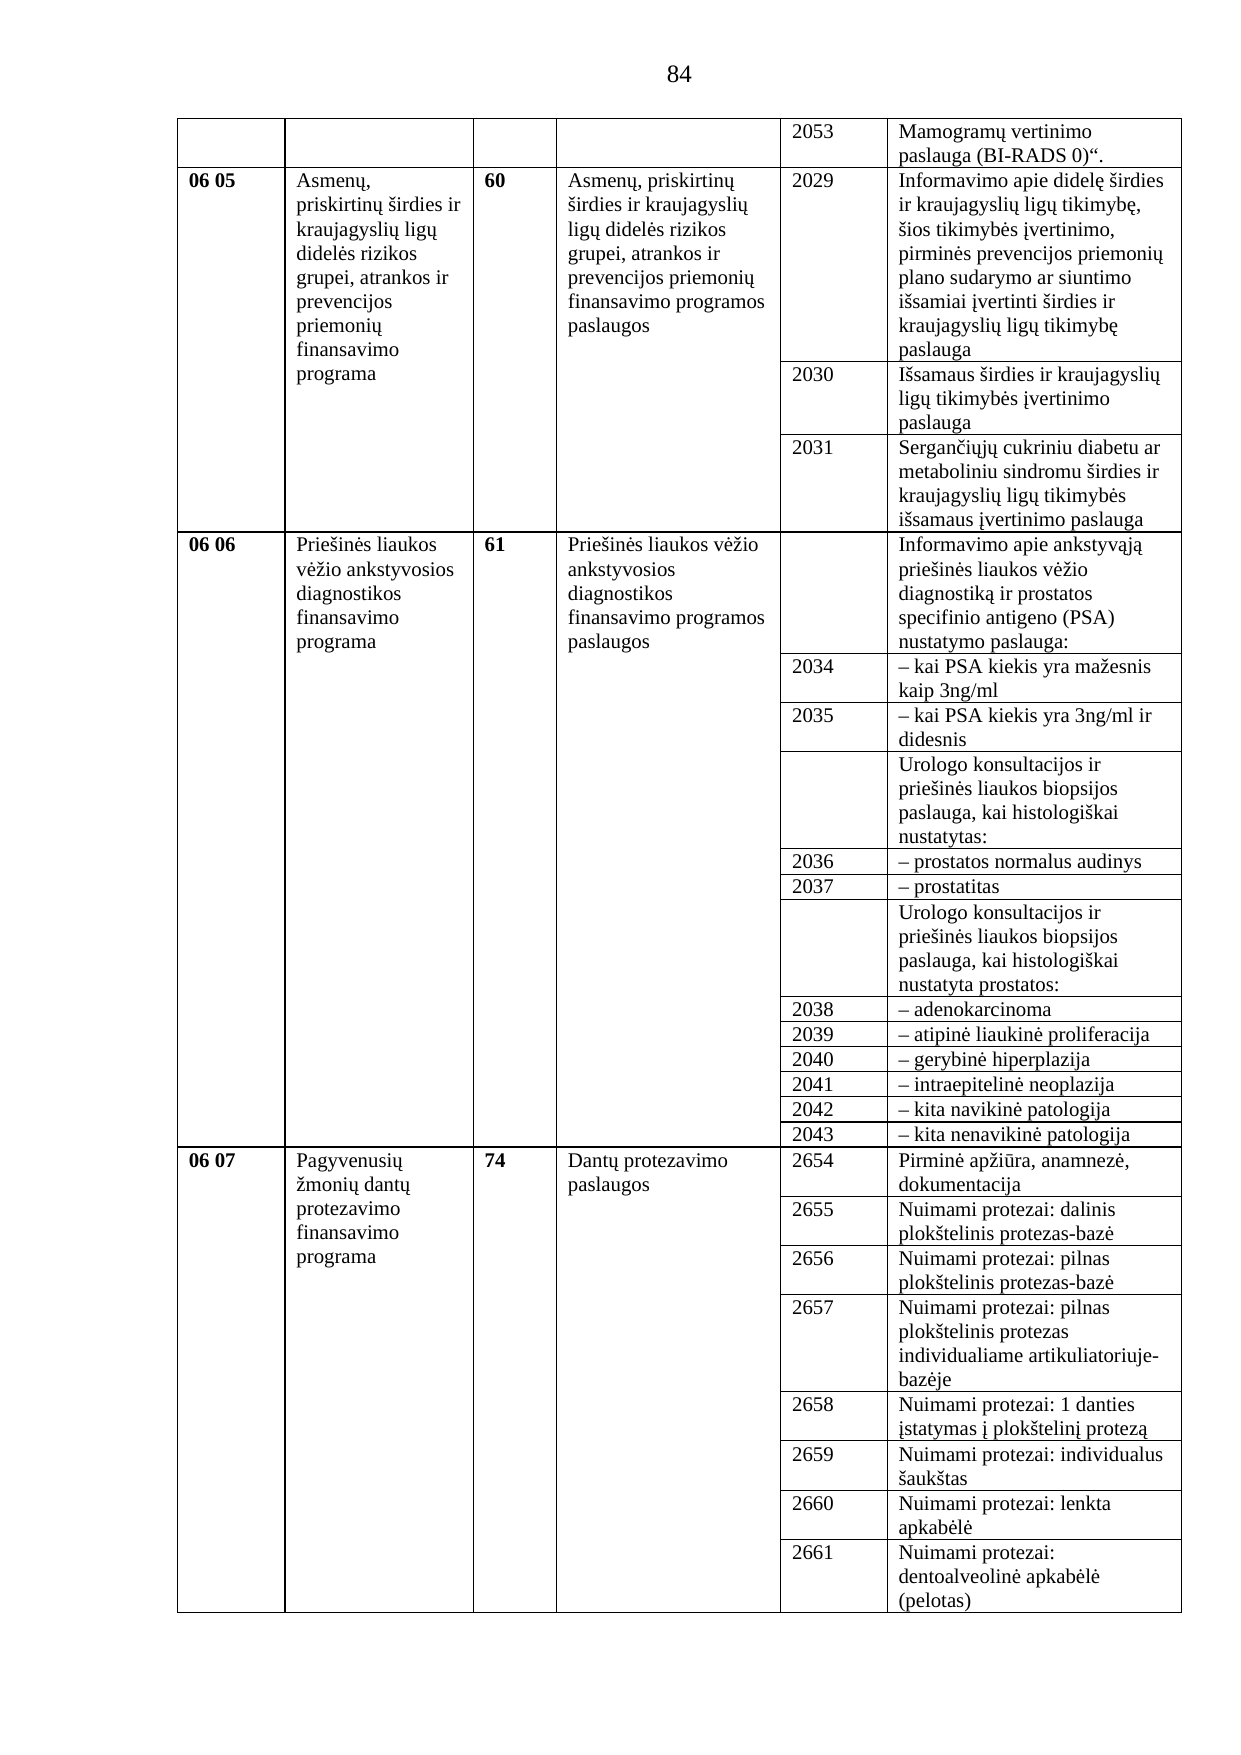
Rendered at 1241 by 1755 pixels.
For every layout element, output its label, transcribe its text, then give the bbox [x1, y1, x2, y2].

table_cell Sergančiųjų cukriniu diabetu ar metaboliniu sindromu širdies ir kraujagyslių ligų tikimybės išsamaus įvertinimo paslauga [888, 435, 1181, 531]
table_cell 60 [474, 168, 556, 531]
table_cell 2030 [781, 362, 887, 434]
table_cell 2656 [781, 1246, 887, 1294]
table_cell Nuimami protezai: pilnas plokštelinis protezas individualiame artikuliatoriuje-bazėje [888, 1295, 1181, 1391]
table_cell [781, 533, 887, 653]
table_cell 2661 [781, 1540, 887, 1612]
table_cell 2039 [781, 1022, 887, 1046]
table_cell 2031 [781, 435, 887, 531]
table_cell 2036 [781, 849, 887, 873]
table_cell Mamogramų vertinimo paslauga (BI-RADS 0)“. [888, 119, 1181, 167]
table_cell – atipinė liaukinė proliferacija [888, 1022, 1181, 1046]
table_cell 2037 [781, 875, 887, 898]
table_cell Priešinės liaukos vėžio ankstyvosios diagnostikos finansavimo programa [286, 533, 473, 1146]
table_cell Nuimami protezai: 1 danties įstatymas į plokštelinį protezą [888, 1392, 1181, 1440]
table_cell Nuimami protezai: dalinis plokštelinis protezas-bazė [888, 1197, 1181, 1245]
table_cell Išsamaus širdies ir kraujagyslių ligų tikimybės įvertinimo paslauga [888, 362, 1181, 434]
table_cell – kita navikinė patologija [888, 1097, 1181, 1121]
table_cell 2655 [781, 1197, 887, 1245]
table_cell – prostatos normalus audinys [888, 849, 1181, 873]
table_cell 2035 [781, 703, 887, 751]
table_cell 2029 [781, 168, 887, 361]
table_cell [286, 119, 473, 167]
table_cell Urologo konsultacijos ir priešinės liaukos biopsijos paslauga, kai histologiškai nustatytas: [888, 752, 1181, 848]
table_cell Asmenų, priskirtinų širdies ir kraujagyslių ligų didelės rizikos grupei, atrankos ir prevencijos priemonių finansavimo programa [286, 168, 473, 531]
table_cell [178, 119, 284, 167]
table_cell [557, 119, 780, 167]
table_cell Nuimami protezai: lenkta apkabėlė [888, 1491, 1181, 1539]
table_cell 74 [474, 1148, 556, 1612]
table_cell Nuimami protezai: dentoalveolinė apkabėlė (pelotas) [888, 1540, 1181, 1612]
table_cell – gerybinė hiperplazija [888, 1047, 1181, 1071]
table_cell Asmenų, priskirtinų širdies ir kraujagyslių ligų didelės rizikos grupei, atrankos ir prevencijos priemonių finansavimo programos paslaugos [557, 168, 780, 531]
table_cell – kai PSA kiekis yra mažesnis kaip 3ng/ml [888, 654, 1181, 702]
table_cell 2657 [781, 1295, 887, 1391]
table_cell Nuimami protezai: individualus šaukštas [888, 1441, 1181, 1489]
table_cell – adenokarcinoma [888, 997, 1181, 1021]
table_cell Pirminė apžiūra, anamnezė, dokumentacija [888, 1148, 1181, 1196]
table_cell Urologo konsultacijos ir priešinės liaukos biopsijos paslauga, kai histologiškai nustatyta prostatos: [888, 900, 1181, 996]
table_cell [781, 752, 887, 848]
table_cell 06 05 [178, 168, 284, 531]
table_cell Informavimo apie ankstyvąją priešinės liaukos vėžio diagnostiką ir prostatos specifinio antigeno (PSA) nustatymo paslauga: [888, 533, 1181, 653]
table_cell Dantų protezavimo paslaugos [557, 1148, 780, 1612]
table_cell 06 06 [178, 533, 284, 1146]
table_cell 2659 [781, 1441, 887, 1489]
table_cell 2654 [781, 1148, 887, 1196]
table_cell 2042 [781, 1097, 887, 1121]
table_cell Priešinės liaukos vėžio ankstyvosios diagnostikos finansavimo programos paslaugos [557, 533, 780, 1146]
table_cell – kai PSA kiekis yra 3ng/ml ir didesnis [888, 703, 1181, 751]
table_cell Nuimami protezai: pilnas plokštelinis protezas-bazė [888, 1246, 1181, 1294]
table_cell 06 07 [178, 1148, 284, 1612]
table_cell – prostatitas [888, 875, 1181, 898]
table_cell 2053 [781, 119, 887, 167]
table_cell – kita nenavikinė patologija [888, 1123, 1181, 1146]
table_cell – intraepitelinė neoplazija [888, 1072, 1181, 1096]
table_cell [474, 119, 556, 167]
table_cell 2043 [781, 1123, 887, 1146]
table_cell 2658 [781, 1392, 887, 1440]
table_cell Pagyvenusių žmonių dantų protezavimo finansavimo programa [286, 1148, 473, 1612]
table_cell 2038 [781, 997, 887, 1021]
table_cell 2041 [781, 1072, 887, 1096]
table_cell 2660 [781, 1491, 887, 1539]
table_cell 61 [474, 533, 556, 1146]
table_cell 2040 [781, 1047, 887, 1071]
table_cell Informavimo apie didelę širdies ir kraujagyslių ligų tikimybę, šios tikimybės įvertinimo, pirminės prevencijos priemonių plano sudarymo ar siuntimo išsamiai įvertinti širdies ir kraujagyslių ligų tikimybę paslauga [888, 168, 1181, 361]
table_cell 2034 [781, 654, 887, 702]
table_cell [781, 900, 887, 996]
